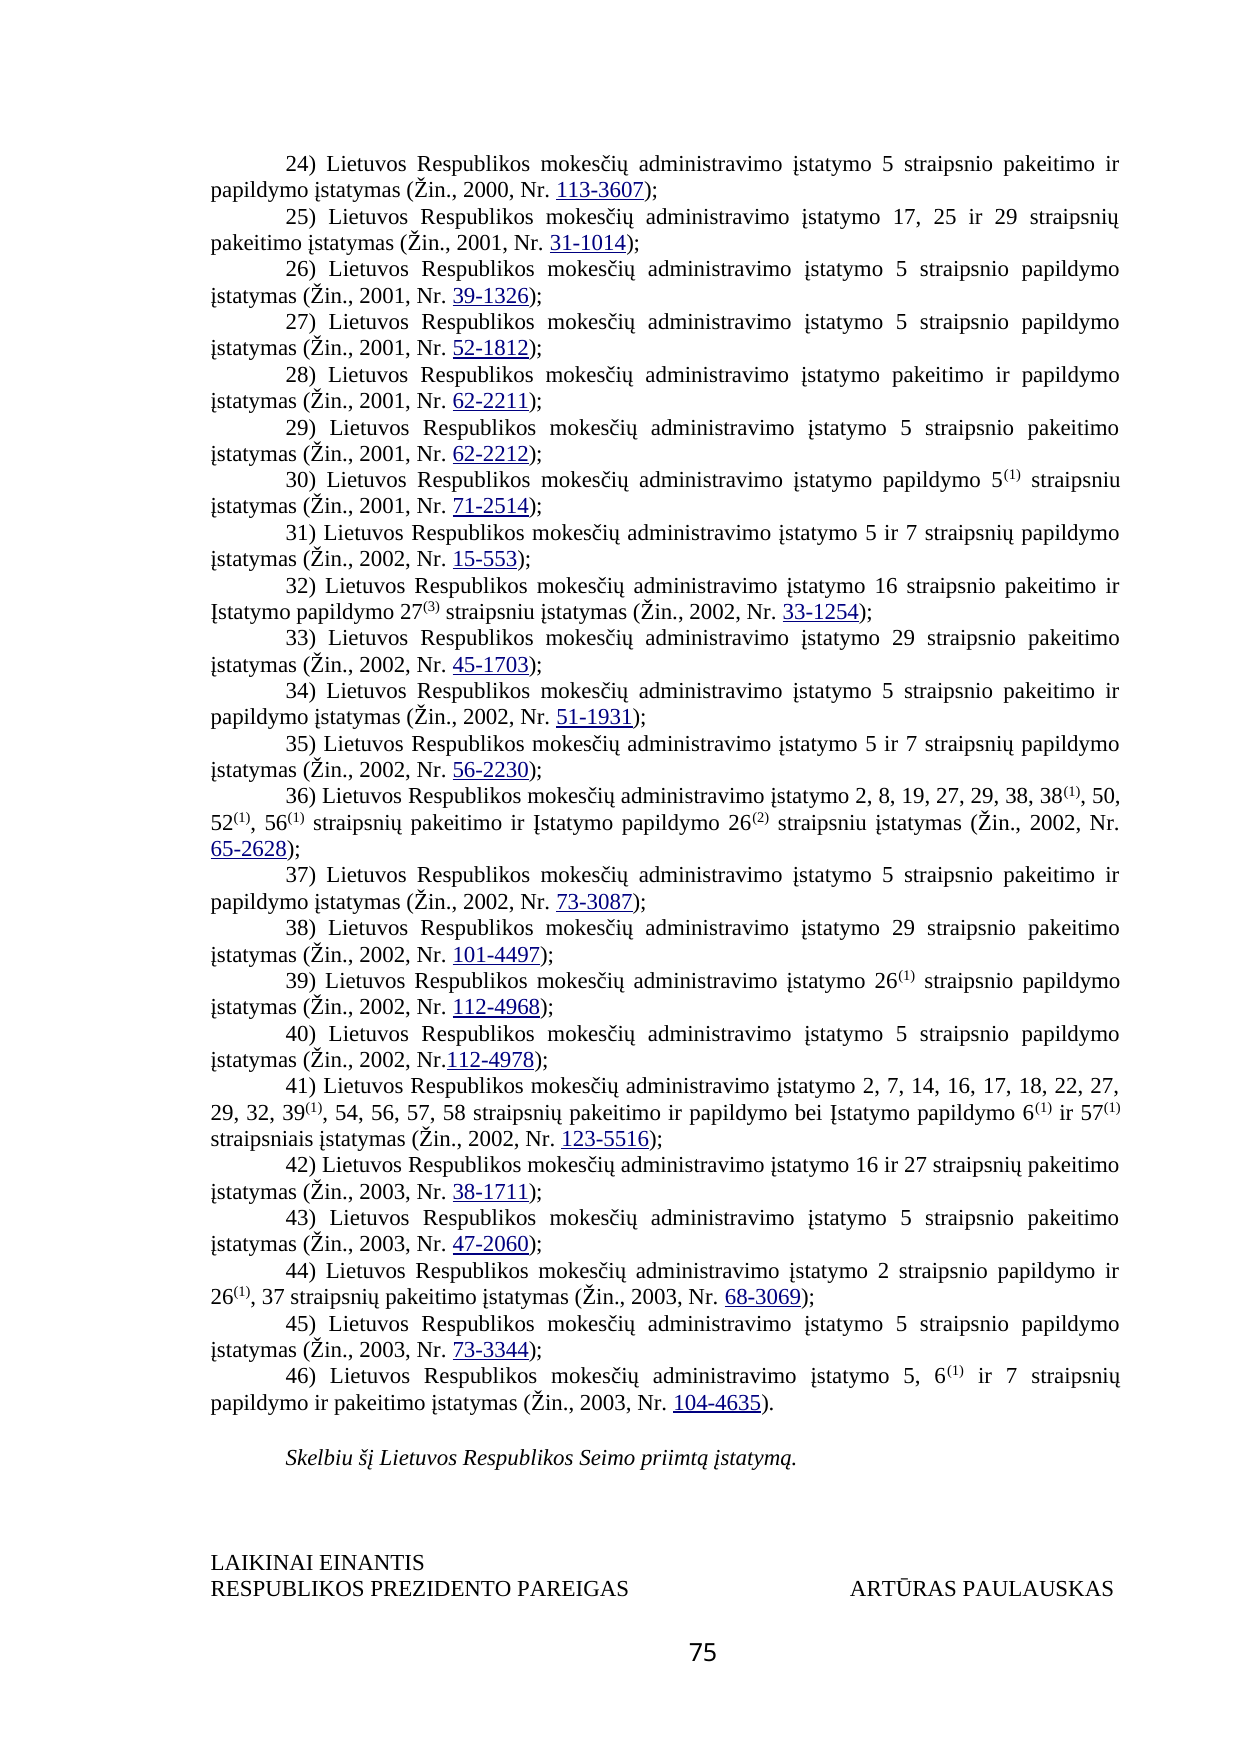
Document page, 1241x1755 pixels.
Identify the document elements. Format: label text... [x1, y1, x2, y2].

text 25) Lietuvos Respublikos mokesčių administravimo įstatymo 17, 25 ir 29 straipsnių pakeitimo įstatymas (Žin., 2001, Nr. 31-1014); [210, 203, 1120, 255]
text 38) Lietuvos Respublikos mokesčių administravimo įstatymo 29 straipsnio pakeitimo įstatymas (Žin., 2002, Nr. 101-4497); [210, 914, 1120, 967]
text 41) Lietuvos Respublikos mokesčių administravimo įstatymo 2, 7, 14, 16, 17, 18, 22, 27, 29, 32, 39(1), 54, 56, 57, 58 straipsnių pakeitimo ir papildymo bei Įstatymo papildymo 6(1) ir 57(1) straipsniais įstatymas (Žin., 2002, Nr. 123-5516); [210, 1072, 1120, 1151]
text 46) Lietuvos Respublikos mokesčių administravimo įstatymo 5, 6(1) ir 7 straipsnių papildymo ir pakeitimo įstatymas (Žin., 2003, Nr. 104-4635). [210, 1362, 1120, 1415]
text 42) Lietuvos Respublikos mokesčių administravimo įstatymo 16 ir 27 straipsnių pakeitimo įstatymas (Žin., 2003, Nr. 38-1711); [210, 1151, 1120, 1204]
text LAIKINAI EINANTIS [210, 1549, 1120, 1576]
text 31) Lietuvos Respublikos mokesčių administravimo įstatymo 5 ir 7 straipsnių papildymo įstatymas (Žin., 2002, Nr. 15-553); [210, 519, 1120, 572]
text Skelbiu šį Lietuvos Respublikos Seimo priimtą įstatymą. [210, 1444, 1120, 1470]
text 26) Lietuvos Respublikos mokesčių administravimo įstatymo 5 straipsnio papildymo įstatymas (Žin., 2001, Nr. 39-1326); [210, 255, 1120, 308]
text 43) Lietuvos Respublikos mokesčių administravimo įstatymo 5 straipsnio pakeitimo įstatymas (Žin., 2003, Nr. 47-2060); [210, 1204, 1120, 1257]
text 35) Lietuvos Respublikos mokesčių administravimo įstatymo 5 ir 7 straipsnių papildymo įstatymas (Žin., 2002, Nr. 56-2230); [210, 730, 1120, 782]
text 29) Lietuvos Respublikos mokesčių administravimo įstatymo 5 straipsnio pakeitimo įstatymas (Žin., 2001, Nr. 62-2212); [210, 413, 1120, 466]
text 36) Lietuvos Respublikos mokesčių administravimo įstatymo 2, 8, 19, 27, 29, 38, 38(1), 50, 52(1), 56(1) straipsnių pakeitimo ir Įstatymo papildymo 26(2) straipsniu įstatymas (Žin., 2002, Nr. 65-2628); [210, 782, 1120, 862]
text 33) Lietuvos Respublikos mokesčių administravimo įstatymo 29 straipsnio pakeitimo įstatymas (Žin., 2002, Nr. 45-1703); [210, 624, 1120, 677]
text 45) Lietuvos Respublikos mokesčių administravimo įstatymo 5 straipsnio papildymo įstatymas (Žin., 2003, Nr. 73-3344); [210, 1309, 1120, 1362]
text 39) Lietuvos Respublikos mokesčių administravimo įstatymo 26(1) straipsnio papildymo įstatymas (Žin., 2002, Nr. 112-4968); [210, 967, 1120, 1020]
text 30) Lietuvos Respublikos mokesčių administravimo įstatymo papildymo 5(1) straipsniu įstatymas (Žin., 2001, Nr. 71-2514); [210, 466, 1120, 519]
text 40) Lietuvos Respublikos mokesčių administravimo įstatymo 5 straipsnio papildymo įstatymas (Žin., 2002, Nr.112-4978); [210, 1020, 1120, 1072]
text 37) Lietuvos Respublikos mokesčių administravimo įstatymo 5 straipsnio pakeitimo ir papildymo įstatymas (Žin., 2002, Nr. 73-3087); [210, 862, 1120, 914]
text 24) Lietuvos Respublikos mokesčių administravimo įstatymo 5 straipsnio pakeitimo ir papildymo įstatymas (Žin., 2000, Nr. 113-3607); [210, 150, 1120, 203]
text 44) Lietuvos Respublikos mokesčių administravimo įstatymo 2 straipsnio papildymo ir 26(1), 37 straipsnių pakeitimo įstatymas (Žin., 2003, Nr. 68-3069); [210, 1257, 1120, 1309]
text 27) Lietuvos Respublikos mokesčių administravimo įstatymo 5 straipsnio papildymo įstatymas (Žin., 2001, Nr. 52-1812); [210, 308, 1120, 361]
text 32) Lietuvos Respublikos mokesčių administravimo įstatymo 16 straipsnio pakeitimo ir Įstatymo papildymo 27(3) straipsniu įstatymas (Žin., 2002, Nr. 33-1254); [210, 572, 1120, 624]
text 34) Lietuvos Respublikos mokesčių administravimo įstatymo 5 straipsnio pakeitimo ir papildymo įstatymas (Žin., 2002, Nr. 51-1931); [210, 677, 1120, 730]
text RESPUBLIKOS PREZIDENTO PAREIGAS ARTŪRAS PAULAUSKAS [210, 1576, 1120, 1602]
text 28) Lietuvos Respublikos mokesčių administravimo įstatymo pakeitimo ir papildymo įstatymas (Žin., 2001, Nr. 62-2211); [210, 361, 1120, 413]
